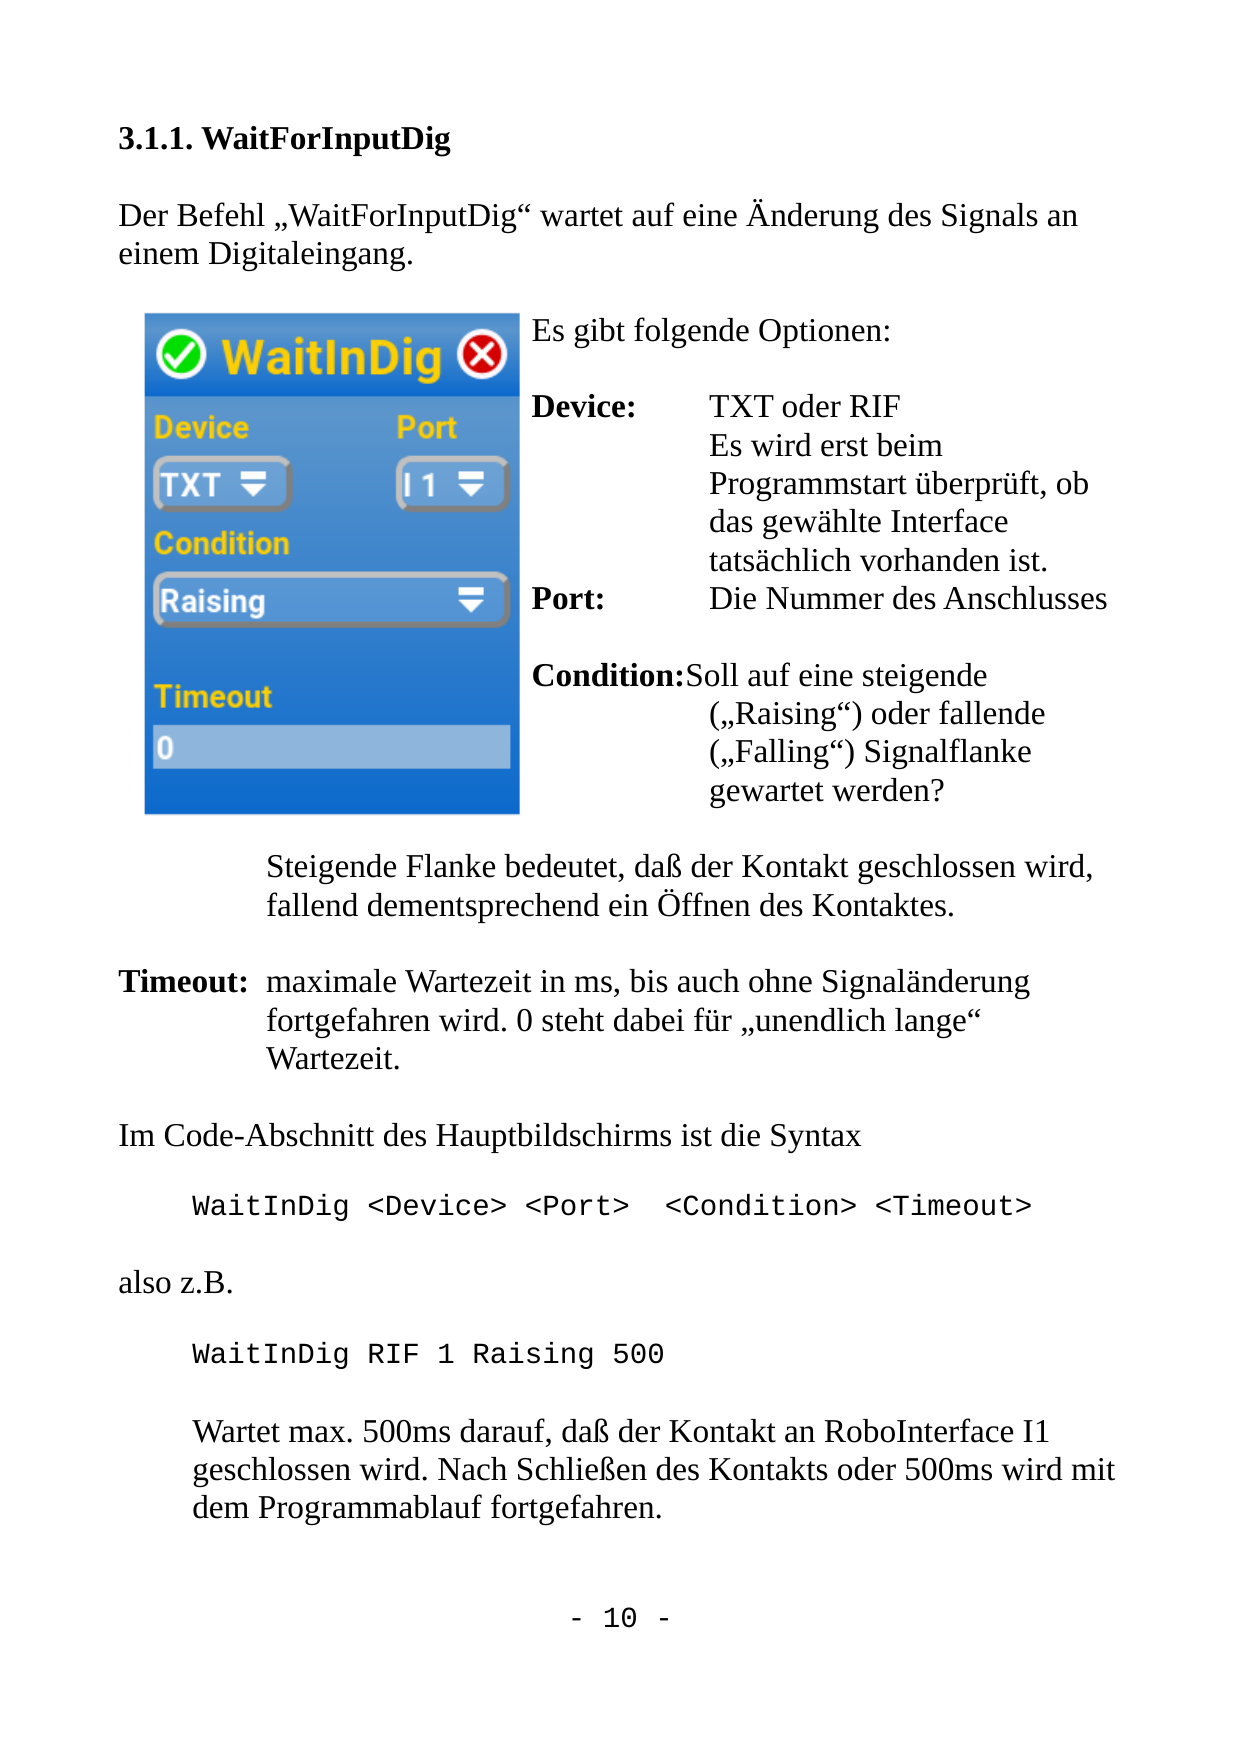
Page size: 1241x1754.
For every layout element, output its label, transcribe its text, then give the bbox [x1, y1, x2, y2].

text Im Code-Abschnitt des Hauptbildschirms ist die Syntax [118, 1115, 1122, 1153]
text Es gibt folgende Optionen: [118, 310, 1122, 348]
text Steigende Flanke bedeutet, daß der Kontakt geschlossen wird, fallend dementsprechend ein Öffnen des Kontaktes. [118, 846, 1122, 923]
text WaitInDig RIF 1 Raising 500 [118, 1339, 1122, 1372]
text [118, 655, 144, 808]
text Device: TXT oder RIF [520, 386, 1122, 425]
text 3.1.1. WaitForInputDig [118, 118, 1122, 156]
picture [144, 312, 520, 816]
text also z.B. [118, 1263, 1122, 1301]
text [118, 386, 144, 425]
text Der Befehl „WaitForInputDig“ wartet auf eine Änderung des Signals an einem Digitaleingang. [118, 195, 1122, 271]
text [118, 425, 144, 578]
text WaitInDig <Device> <Port> <Condition> <Timeout> [118, 1191, 1122, 1224]
text Port: Die Nummer des Anschlusses [520, 578, 1122, 616]
text Wartet max. 500ms darauf, daß der Kontakt an RoboInterface I1 geschlossen wird. Nach Schließen des Kontakts oder 500ms wird mit dem Programmablauf fortgefahren. [118, 1411, 1122, 1526]
text Timeout: maximale Wartezeit in ms, bis auch ohne Signaländerung fortgefahren wird. 0 steht dabei für „unendlich lange“ Wartezeit. [118, 961, 1122, 1076]
text Es wird erst beim Programmstart überprüft, ob das gewählte Interface tatsächlich vorhanden ist. [520, 425, 1122, 578]
text Condition:Soll auf eine steigende („Raising“) oder fallende („Falling“) Signalflanke gewartet werden? [520, 655, 1122, 808]
text [118, 578, 144, 616]
